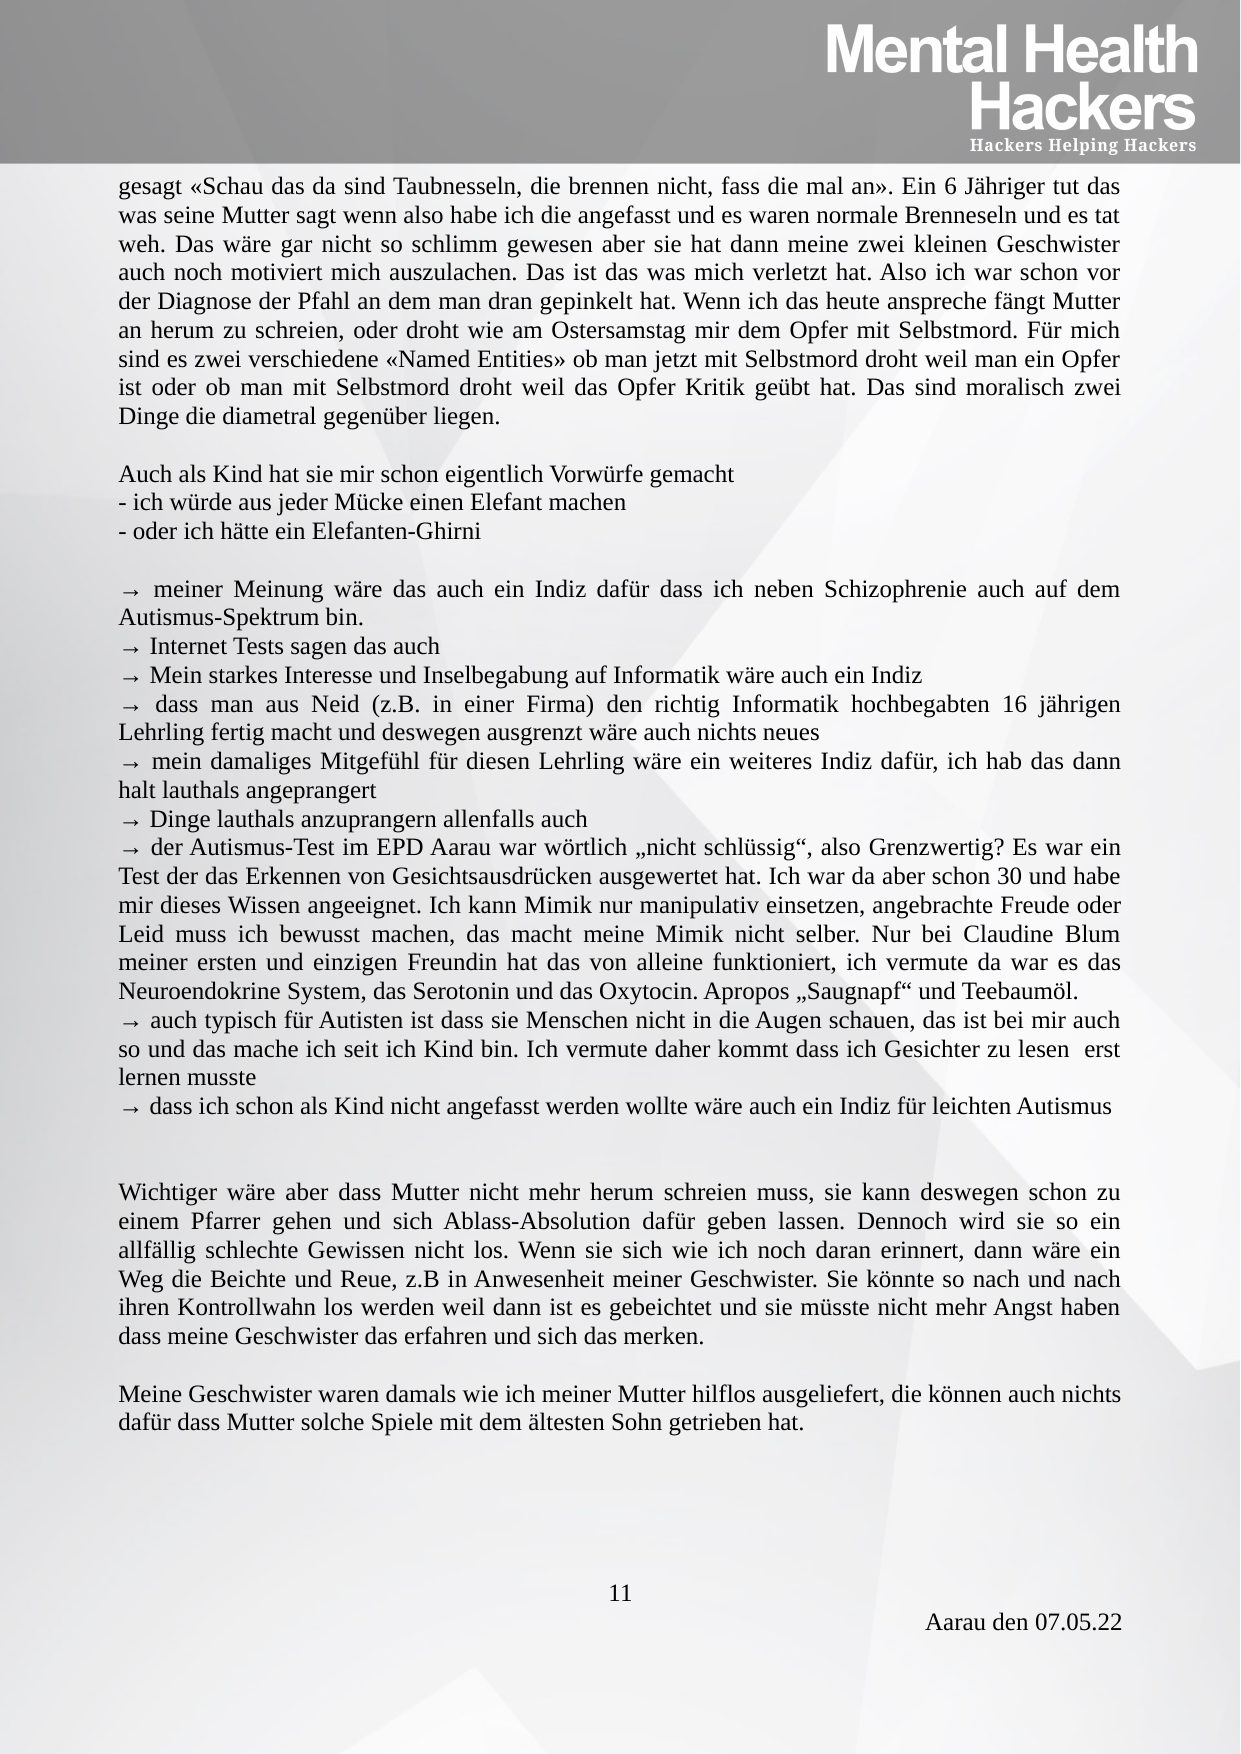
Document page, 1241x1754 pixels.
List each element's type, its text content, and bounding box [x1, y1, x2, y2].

text → Internet Tests sagen das auch [118, 631, 1122, 660]
picture [0, 0, 1241, 1754]
text → der Autismus-Test im EPD Aarau war wörtlich „nicht schlüssig“, also Grenzwertig? Es war ein Test der das Erkennen von Gesichtsausdrücken ausgewertet hat. Ich war da aber schon 30 und habe mir dieses Wissen angeeignet. Ich kann Mimik nur manipulativ einsetzen, angebrachte Freude oder Leid muss ich bewusst machen, das macht meine Mimik nicht selber. Nur bei Claudine Blum meiner ersten und einzigen Freundin hat das von alleine funktioniert, ich vermute da war es das Neuroendokrine System, das Serotonin und das Oxytocin. Apropos „Saugnapf“ und Teebaumöl. [118, 832, 1122, 1005]
text - oder ich hätte ein Elefanten-Ghirni [118, 516, 1122, 545]
text → Mein starkes Interesse und Inselbegabung auf Informatik wäre auch ein Indiz [118, 660, 1122, 689]
text → Dinge lauthals anzuprangern allenfalls auch [118, 804, 1122, 832]
text gesagt «Schau das da sind Taubnesseln, die brennen nicht, fass die mal an». Ein 6 Jähriger tut das was seine Mutter sagt wenn also habe ich die angefasst und es waren normale Brenneseln und es tat weh. Das wäre gar nicht so schlimm gewesen aber sie hat dann meine zwei kleinen Geschwister auch noch motiviert mich auszulachen. Das ist das was mich verletzt hat. Also ich war schon vor der Diagnose der Pfahl an dem man dran gepinkelt hat. Wenn ich das heute anspreche fängt Mutter an herum zu schreien, oder droht wie am Ostersamstag mir dem Opfer mit Selbstmord. Für mich sind es zwei verschiedene «Named Entities» ob man jetzt mit Selbstmord droht weil man ein Opfer ist oder ob man mit Selbstmord droht weil das Opfer Kritik geübt hat. Das sind moralisch zwei Dinge die diametral gegenüber liegen. [118, 171, 1122, 430]
text → mein damaliges Mitgefühl für diesen Lehrling wäre ein weiteres Indiz dafür, ich hab das dann halt lauthals angeprangert [118, 746, 1122, 804]
text → auch typisch für Autisten ist dass sie Menschen nicht in die Augen schauen, das ist bei mir auch so und das mache ich seit ich Kind bin. Ich vermute daher kommt dass ich Gesichter zu lesen erst lernen musste [118, 1005, 1122, 1091]
text Meine Geschwister waren damals wie ich meiner Mutter hilflos ausgeliefert, die können auch nichts dafür dass Mutter solche Spiele mit dem ältesten Sohn getrieben hat. [118, 1379, 1122, 1436]
text Wichtiger wäre aber dass Mutter nicht mehr herum schreien muss, sie kann deswegen schon zu einem Pfarrer gehen und sich Ablass-Absolution dafür geben lassen. Dennoch wird sie so ein allfällig schlechte Gewissen nicht los. Wenn sie sich wie ich noch daran erinnert, dann wäre ein Weg die Beichte und Reue, z.B in Anwesenheit meiner Geschwister. Sie könnte so nach und nach ihren Kontrollwahn los werden weil dann ist es gebeichtet und sie müsste nicht mehr Angst haben dass meine Geschwister das erfahren und sich das merken. [118, 1177, 1122, 1350]
text - ich würde aus jeder Mücke einen Elefant machen [118, 487, 1122, 516]
text → dass man aus Neid (z.B. in einer Firma) den richtig Informatik hochbegabten 16 jährigen Lehrling fertig macht und deswegen ausgrenzt wäre auch nichts neues [118, 689, 1122, 746]
text → dass ich schon als Kind nicht angefasst werden wollte wäre auch ein Indiz für leichten Autismus [118, 1091, 1122, 1120]
text Auch als Kind hat sie mir schon eigentlich Vorwürfe gemacht [118, 459, 1122, 487]
text → meiner Meinung wäre das auch ein Indiz dafür dass ich neben Schizophrenie auch auf dem Autismus-Spektrum bin. [118, 574, 1122, 631]
